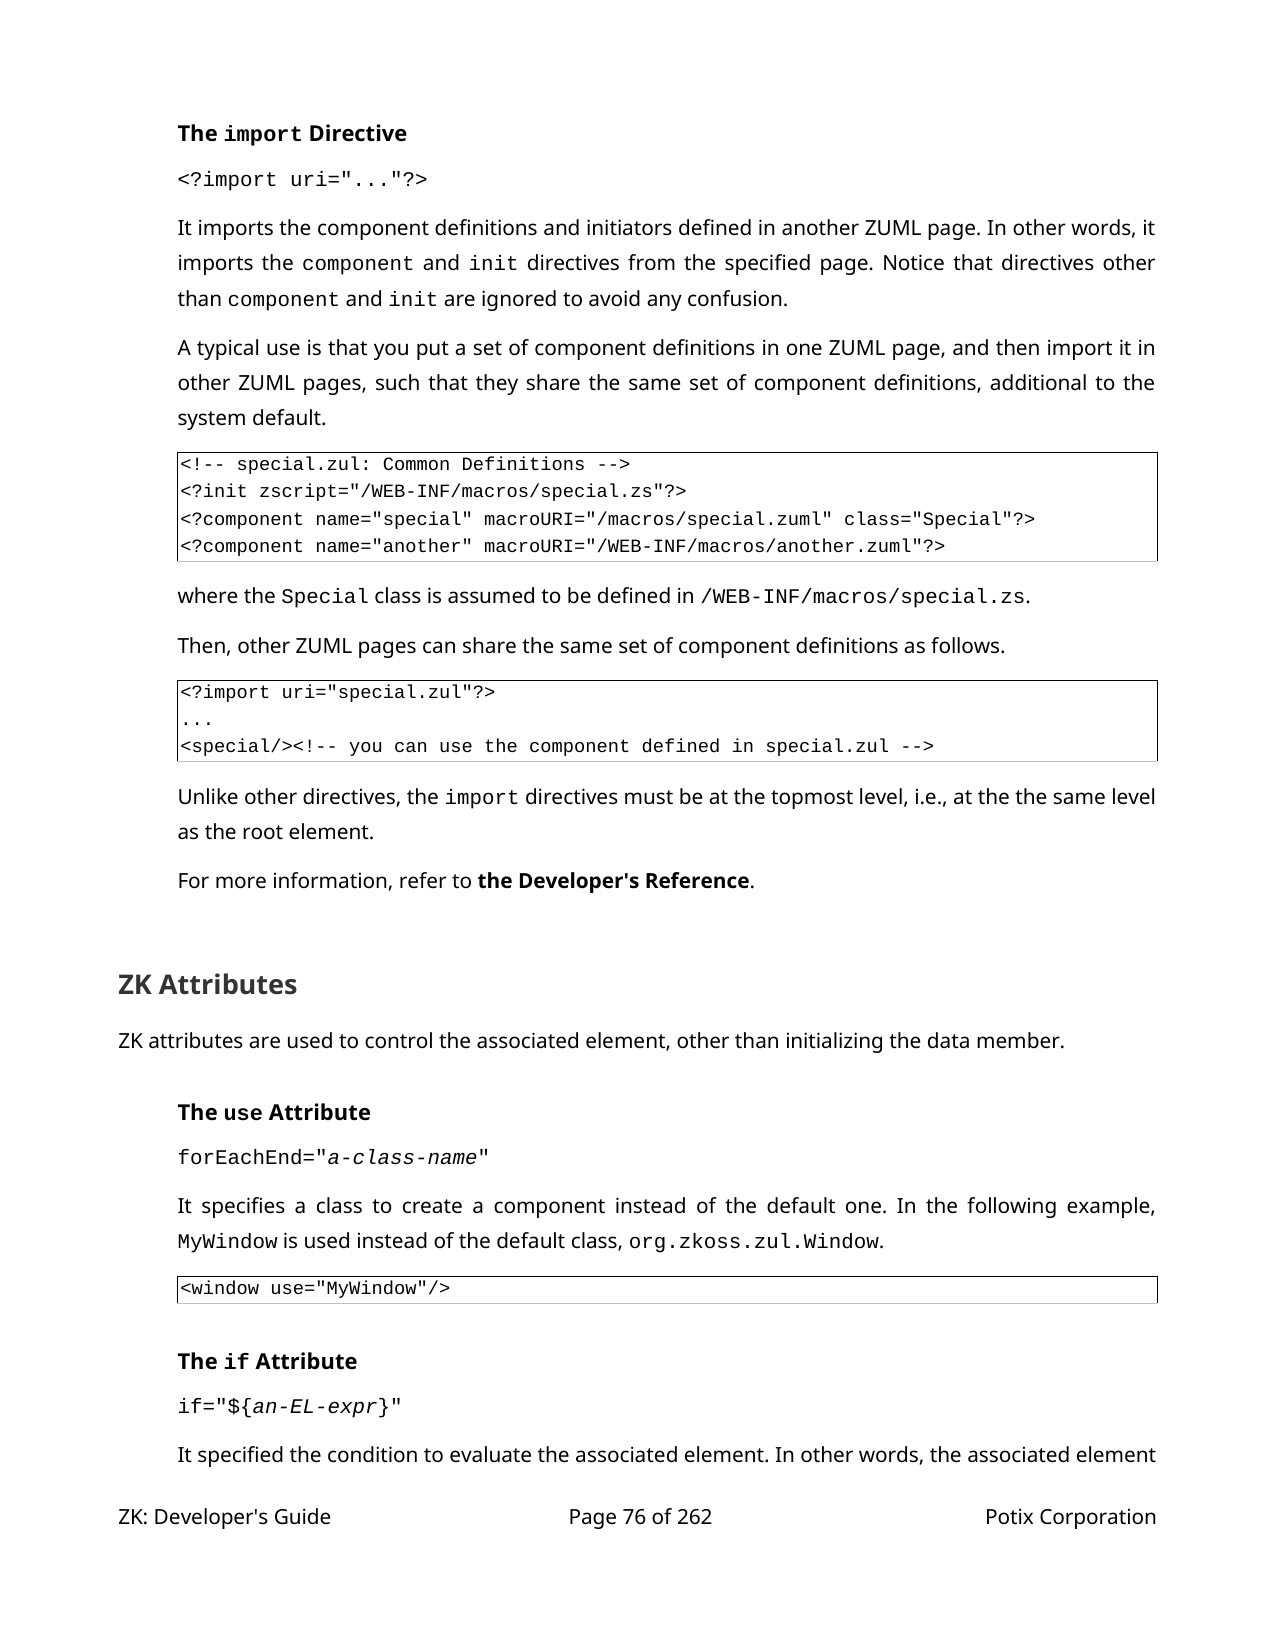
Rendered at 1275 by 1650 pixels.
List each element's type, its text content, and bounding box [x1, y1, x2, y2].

text if="${an-EL-expr}" [177, 1396, 1157, 1420]
text <?init zscript="/WEB-INF/macros/special.zs"?> [178, 479, 1157, 504]
text For more information, refer to the Developer's Reference. [177, 866, 1157, 894]
text <?import uri="special.zul"?> [178, 681, 1157, 704]
text It imports the component definitions and initiators defined in another ZUML page. In other words, it imports the component and init directives from the specified page. Notice that directives other than component and init are ignored to avoid any confusion. [177, 213, 1157, 312]
text <!-- special.zul: Common Definitions --> [178, 453, 1157, 476]
text <?component name="special" macroURI="/macros/special.zuml" class="Special"?> [178, 507, 1157, 531]
subtitle ZK Attributes [118, 965, 1157, 1002]
text where the Special class is assumed to be defined in /WEB-INF/macros/special.zs. [177, 582, 1157, 610]
subtitle The use Attribute [177, 1097, 1157, 1127]
text Then, other ZUML pages can share the same set of component definitions as follows. [177, 631, 1157, 659]
text <window use="MyWindow"/> [178, 1277, 1157, 1303]
text ... [178, 707, 1157, 731]
text <?import uri="..."?> [177, 169, 1157, 192]
text It specifies a class to create a component instead of the default one. In the following example, MyWindow is used instead of the default class, org.zkoss.zul.Window. [177, 1191, 1157, 1255]
text A typical use is that you put a set of component definitions in one ZUML page, and then import it in other ZUML pages, such that they share the same set of component definitions, additional to the system default. [177, 333, 1157, 432]
subtitle The if Attribute [177, 1346, 1157, 1376]
text forEachEnd="a-class-name" [177, 1147, 1157, 1171]
text ZK attributes are used to control the associated element, other than initializing the data member. [118, 1026, 1157, 1054]
text Unlike other directives, the import directives must be at the topmost level, i.e., at the the same level as the root element. [177, 782, 1157, 846]
text <special/><!-- you can use the component defined in special.zul --> [178, 734, 1157, 761]
subtitle The import Directive [177, 118, 1157, 148]
text It specified the condition to evaluate the associated element. In other words, the associated element [177, 1441, 1157, 1469]
text <?component name="another" macroURI="/WEB-INF/macros/another.zuml"?> [178, 534, 1157, 561]
